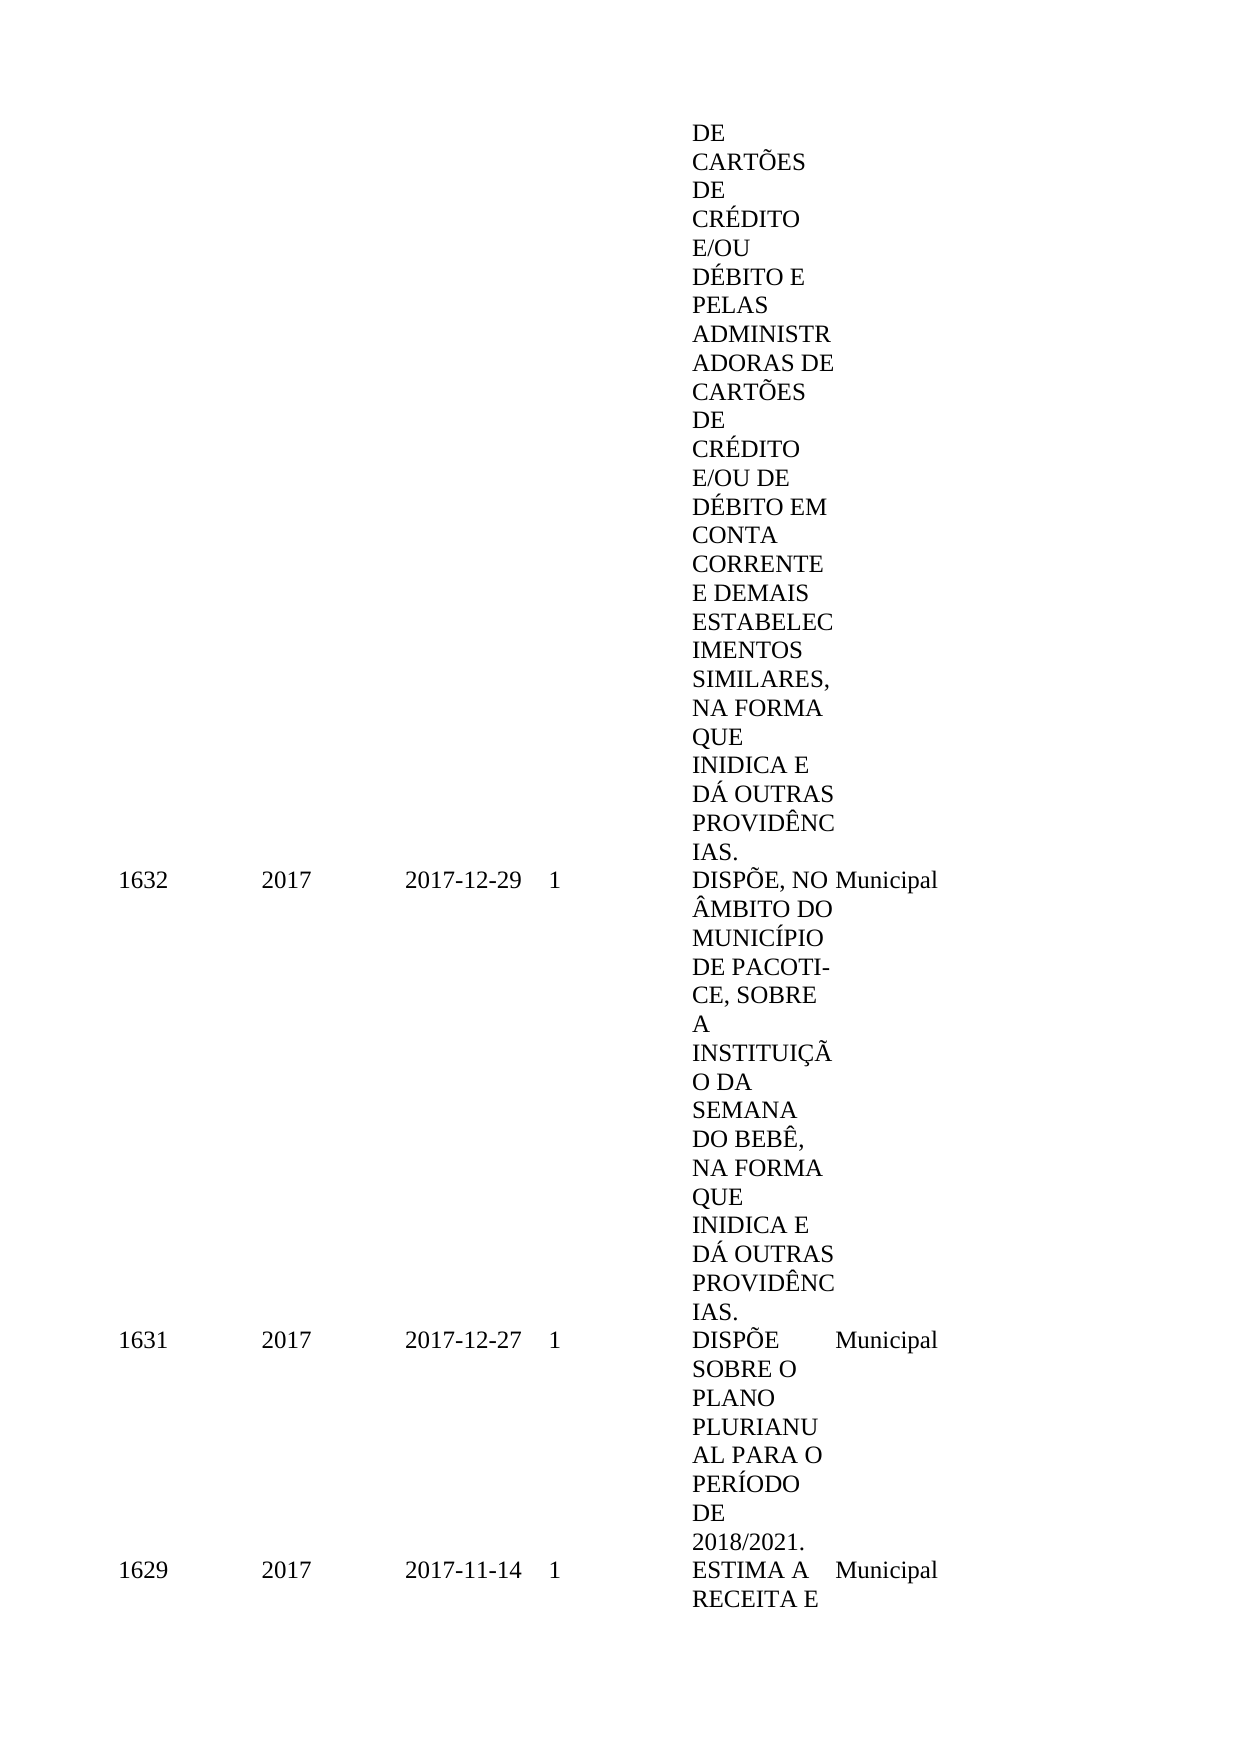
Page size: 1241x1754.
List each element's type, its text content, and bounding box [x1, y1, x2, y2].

table_cell [118, 118, 261, 866]
table_cell Municipal [835, 866, 979, 1326]
table_cell 1632 [118, 866, 261, 1326]
table_cell 2017 [261, 1326, 405, 1556]
table_cell 2017-11-14 [405, 1556, 548, 1613]
table_cell 1 [548, 1326, 692, 1556]
table_cell 2017 [261, 866, 405, 1326]
table_cell 2017-12-29 [405, 866, 548, 1326]
table_cell 1631 [118, 1326, 261, 1556]
table_cell [261, 118, 405, 866]
table_cell [979, 1326, 1122, 1556]
table_cell [979, 1556, 1122, 1613]
table_cell 2017 [261, 1556, 405, 1613]
table_cell ESTIMA A RECEITA E [692, 1556, 835, 1613]
table_cell DISPÕE SOBRE O PLANO PLURIANUAL PARA O PERÍODO DE 2018/2021. [692, 1326, 835, 1556]
table_cell DISPÕE, NO ÂMBITO DO MUNICÍPIO DE PACOTI-CE, SOBRE A INSTITUIÇÃO DA SEMANA DO BEBÊ, NA FORMA QUE INIDICA E DÁ OUTRAS PROVIDÊNCIAS. [692, 866, 835, 1326]
table_cell [548, 118, 692, 866]
table_cell Municipal [835, 1556, 979, 1613]
table_cell 2017-12-27 [405, 1326, 548, 1556]
table_cell [979, 118, 1122, 866]
table_cell DE CARTÕES DE CRÉDITO E/OU DÉBITO E PELAS ADMINISTRADORAS DE CARTÕES DE CRÉDITO E/OU DE DÉBITO EM CONTA CORRENTE E DEMAIS ESTABELECIMENTOS SIMILARES, NA FORMA QUE INIDICA E DÁ OUTRAS PROVIDÊNCIAS. [692, 118, 835, 866]
table_cell [835, 118, 979, 866]
table_cell 1 [548, 1556, 692, 1613]
table_cell 1629 [118, 1556, 261, 1613]
table_cell Municipal [835, 1326, 979, 1556]
table_cell [979, 866, 1122, 1326]
table_cell [405, 118, 548, 866]
table_cell 1 [548, 866, 692, 1326]
